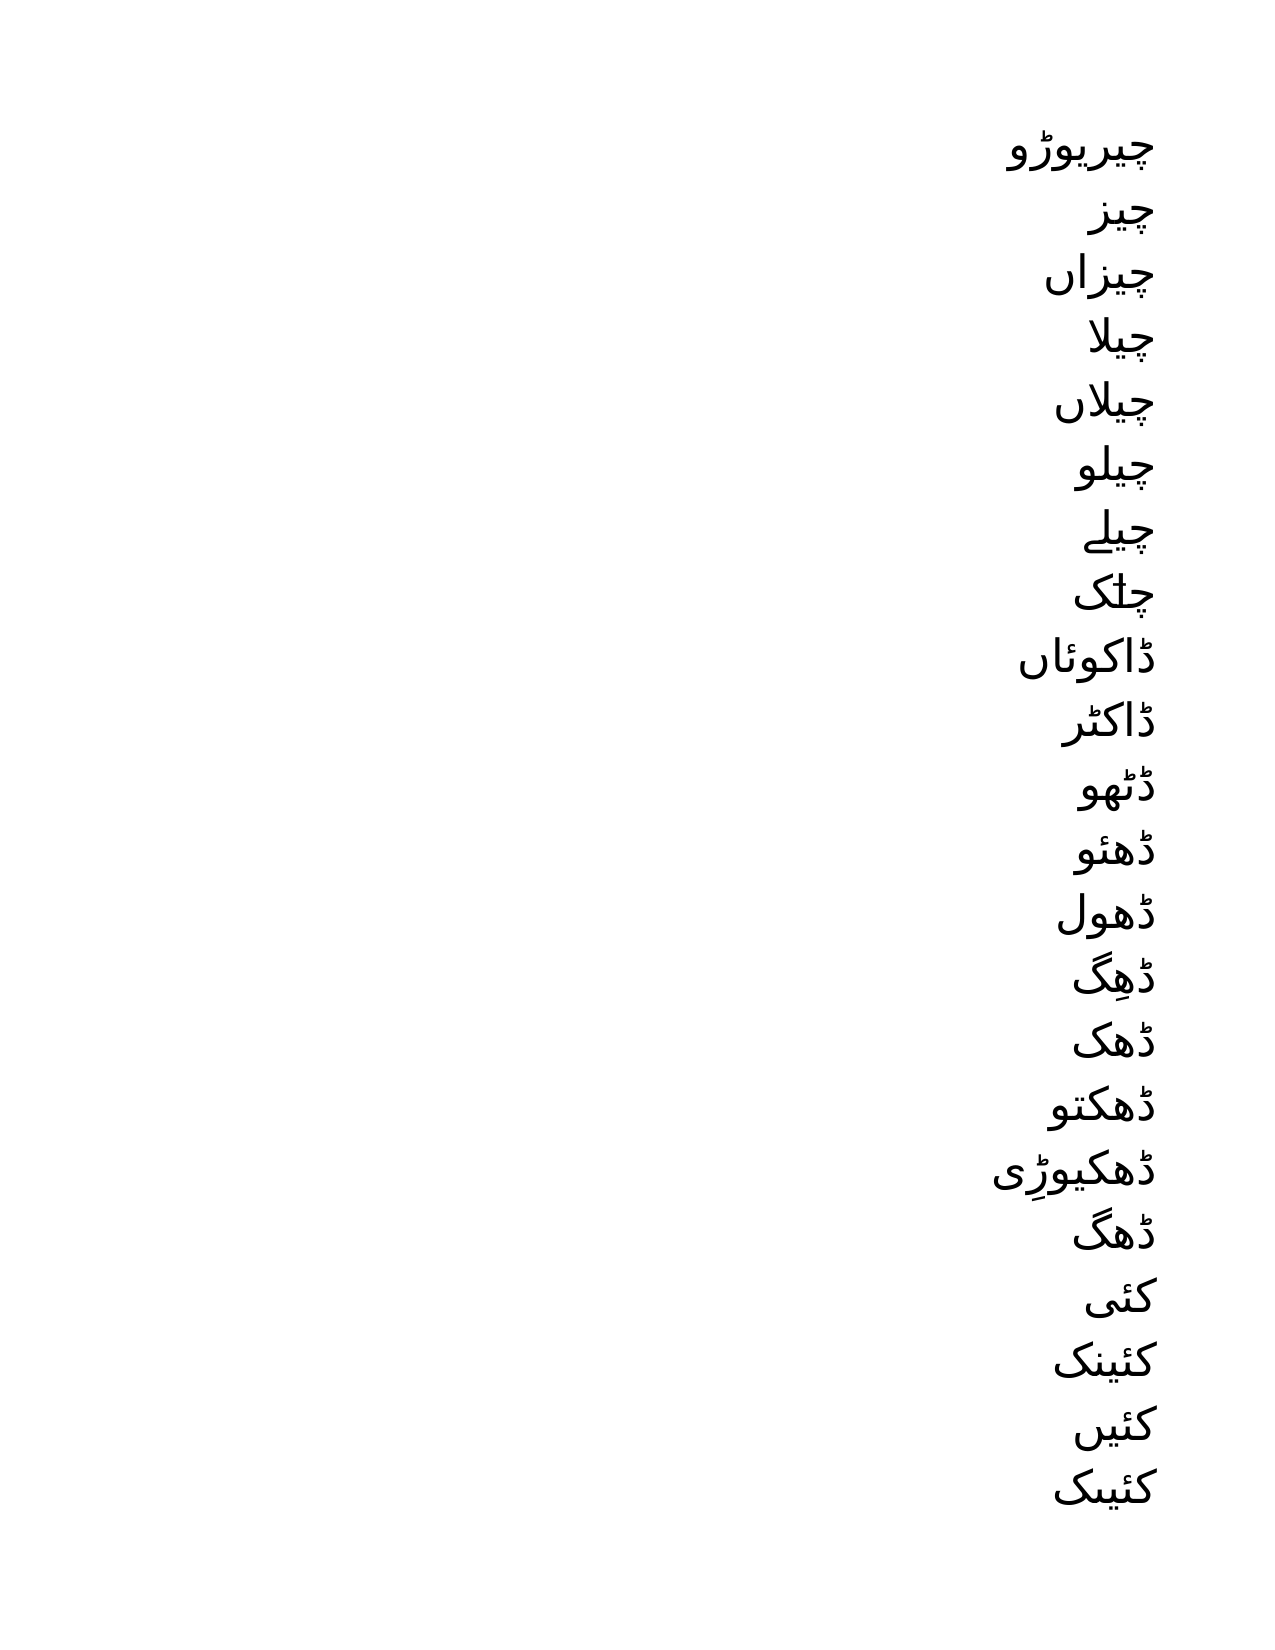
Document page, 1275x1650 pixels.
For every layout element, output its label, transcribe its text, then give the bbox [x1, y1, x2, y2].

text چیز [118, 182, 1157, 235]
text چیریوڑو [118, 118, 1157, 171]
text ڈاکٹر [118, 694, 1157, 747]
text ڈھئو [118, 822, 1157, 875]
text کئینک [118, 1333, 1157, 1387]
text ڈھول [118, 886, 1157, 939]
text چیلے [118, 502, 1157, 555]
text ڈھِگ [118, 949, 1157, 1003]
text ڈٹھو [118, 758, 1157, 811]
text کئیں [118, 1397, 1157, 1451]
text چیلاں [118, 374, 1157, 427]
text ڈھگ [118, 1205, 1157, 1259]
text چیلا [118, 310, 1157, 363]
text ڈھک [118, 1013, 1157, 1067]
text چیلو [118, 438, 1157, 491]
text چݪک [118, 566, 1157, 619]
text کئیںک [118, 1461, 1157, 1514]
text چیزاں [118, 246, 1157, 299]
text ڈھکتو [118, 1077, 1157, 1131]
text ڈاکوئاں [118, 630, 1157, 683]
text ڈھکیوڑِی [118, 1141, 1157, 1195]
text کئی [118, 1269, 1157, 1323]
